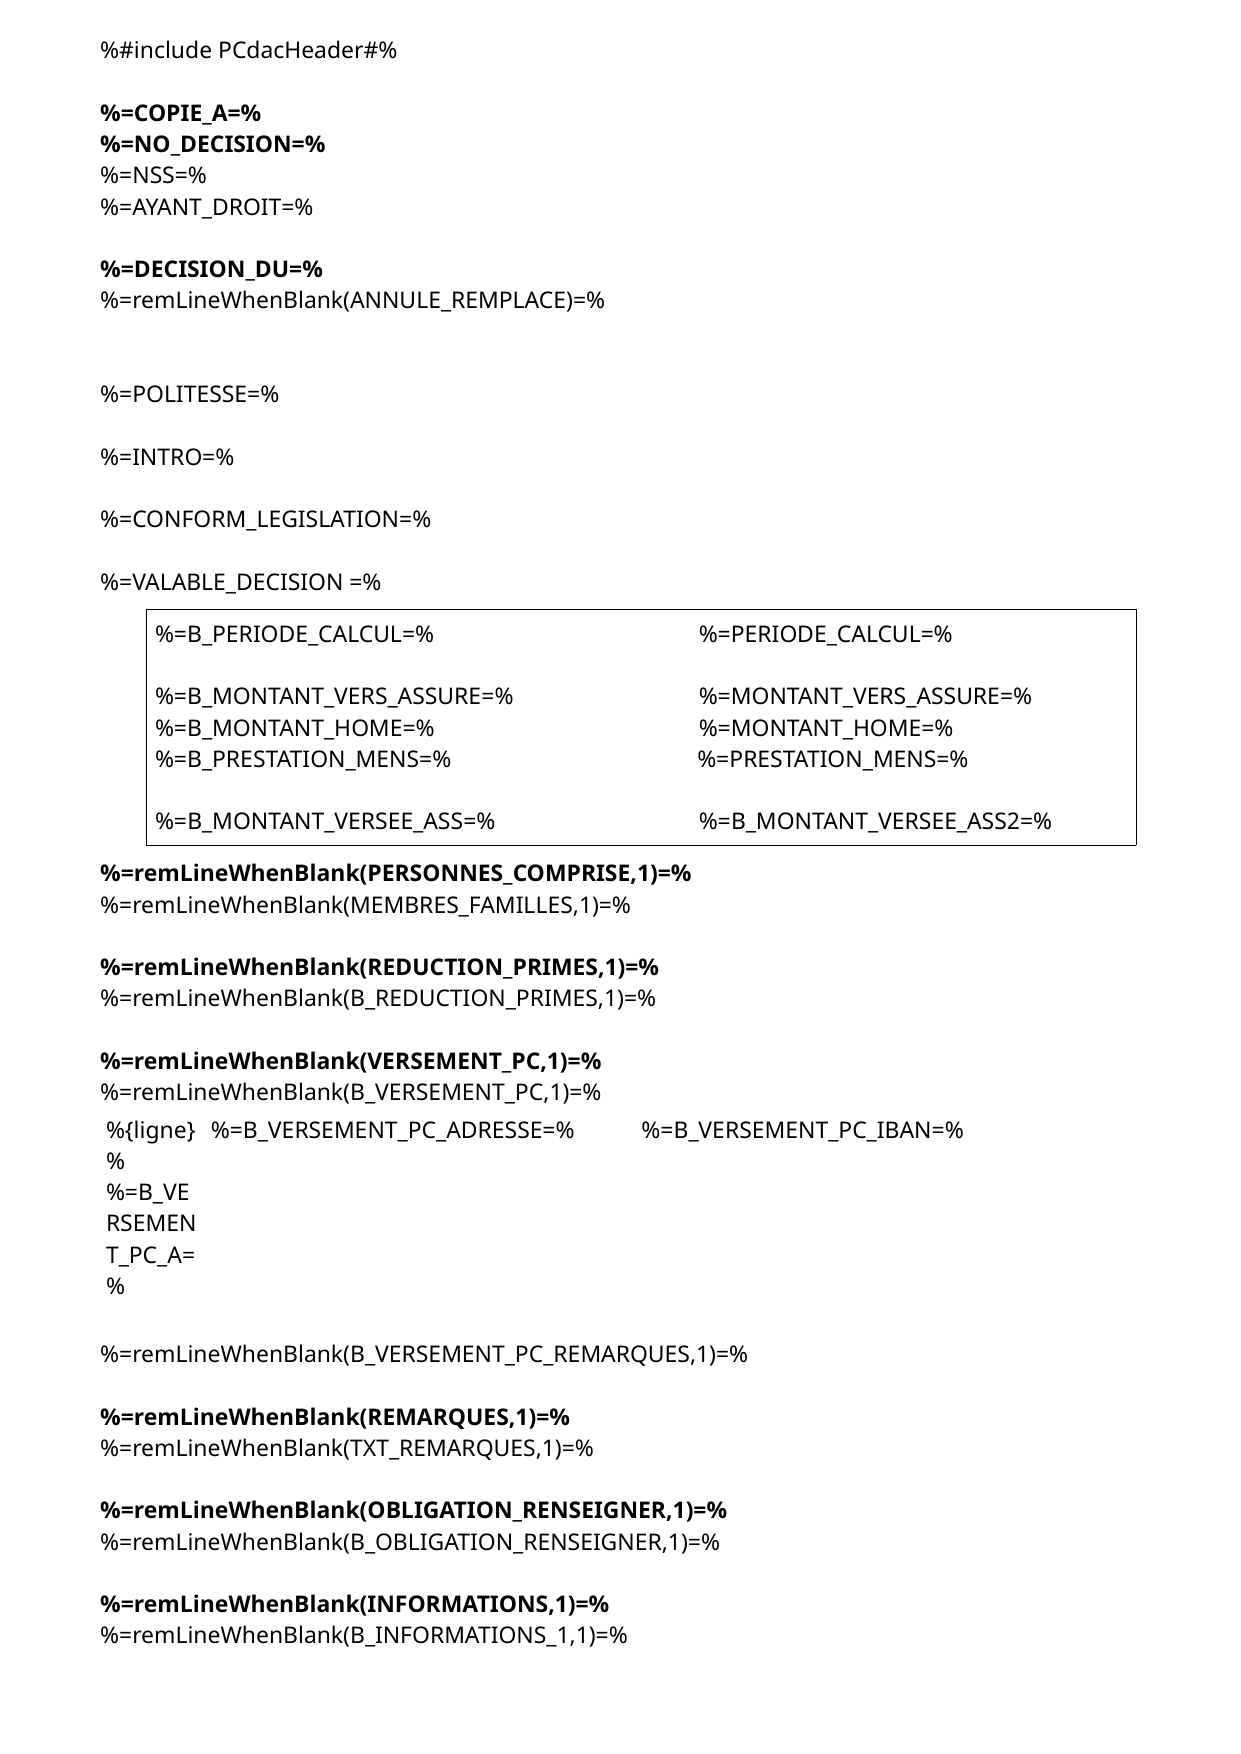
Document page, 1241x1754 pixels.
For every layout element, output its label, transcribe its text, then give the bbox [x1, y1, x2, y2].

text %=VALABLE_DECISION =% [100, 566, 1182, 597]
text %=CONFORM_LEGISLATION=% [100, 503, 1182, 534]
text %=remLineWhenBlank(B_INFORMATIONS_1,1)=% [100, 1619, 1182, 1651]
text %=POLITESSE=% [100, 378, 1182, 441]
text %=B_MONTANT_HOME=% %=MONTANT_HOME=% [155, 711, 1127, 743]
text %=remLineWhenBlank(VERSEMENT_PC,1)=% [100, 1045, 1182, 1076]
text %=remLineWhenBlank(B_OBLIGATION_RENSEIGNER,1)=% [100, 1526, 1182, 1557]
text %=B_PRESTATION_MENS=% %=PRESTATION_MENS=% [155, 743, 1127, 774]
text %=remLineWhenBlank(PERSONNES_COMPRISE,1)=% [100, 597, 1182, 888]
text %=remLineWhenBlank(ANNULE_REMPLACE)=% [100, 284, 1182, 316]
text %=NO_DECISION=% [100, 128, 1182, 159]
text %=AYANT_DROIT=% [100, 191, 1182, 222]
text %#include PCdacHeader#% [100, 34, 1182, 66]
table_cell %=B_VERSEMENT_PC_IBAN=% [635, 1108, 1182, 1338]
text %=B_MONTANT_VERSEE_ASS=% %=B_MONTANT_VERSEE_ASS2=% [155, 805, 1127, 836]
text %=remLineWhenBlank(MEMBRES_FAMILLES,1)=% [100, 888, 1182, 920]
text %=remLineWhenBlank(B_VERSEMENT_PC,1)=% [100, 1076, 1182, 1107]
text %=B_PERIODE_CALCUL=% %=PERIODE_CALCUL=% [155, 618, 1127, 649]
text %=INTRO=% [100, 441, 1182, 472]
text %=remLineWhenBlank(INFORMATIONS,1)=% [100, 1588, 1182, 1619]
text %=remLineWhenBlank(REMARQUES,1)=% [100, 1401, 1182, 1432]
text %=remLineWhenBlank(B_VERSEMENT_PC_REMARQUES,1)=% [100, 1338, 1182, 1369]
text %=NSS=% [100, 159, 1182, 191]
table_cell %{ligne}%%=B_VERSEMENT_PC_A=% [100, 1108, 205, 1338]
text %=B_MONTANT_VERS_ASSURE=% %=MONTANT_VERS_ASSURE=% [155, 680, 1127, 711]
text %=remLineWhenBlank(REDUCTION_PRIMES,1)=% [100, 951, 1182, 982]
text %=remLineWhenBlank(B_REDUCTION_PRIMES,1)=% [100, 982, 1182, 1013]
text %=COPIE_A=% [100, 97, 1182, 128]
table_cell %=B_VERSEMENT_PC_ADRESSE=% [205, 1108, 635, 1338]
text %=remLineWhenBlank(TXT_REMARQUES,1)=% [100, 1432, 1182, 1463]
text %=remLineWhenBlank(OBLIGATION_RENSEIGNER,1)=% [100, 1494, 1182, 1526]
text %=DECISION_DU=% [100, 253, 1182, 284]
